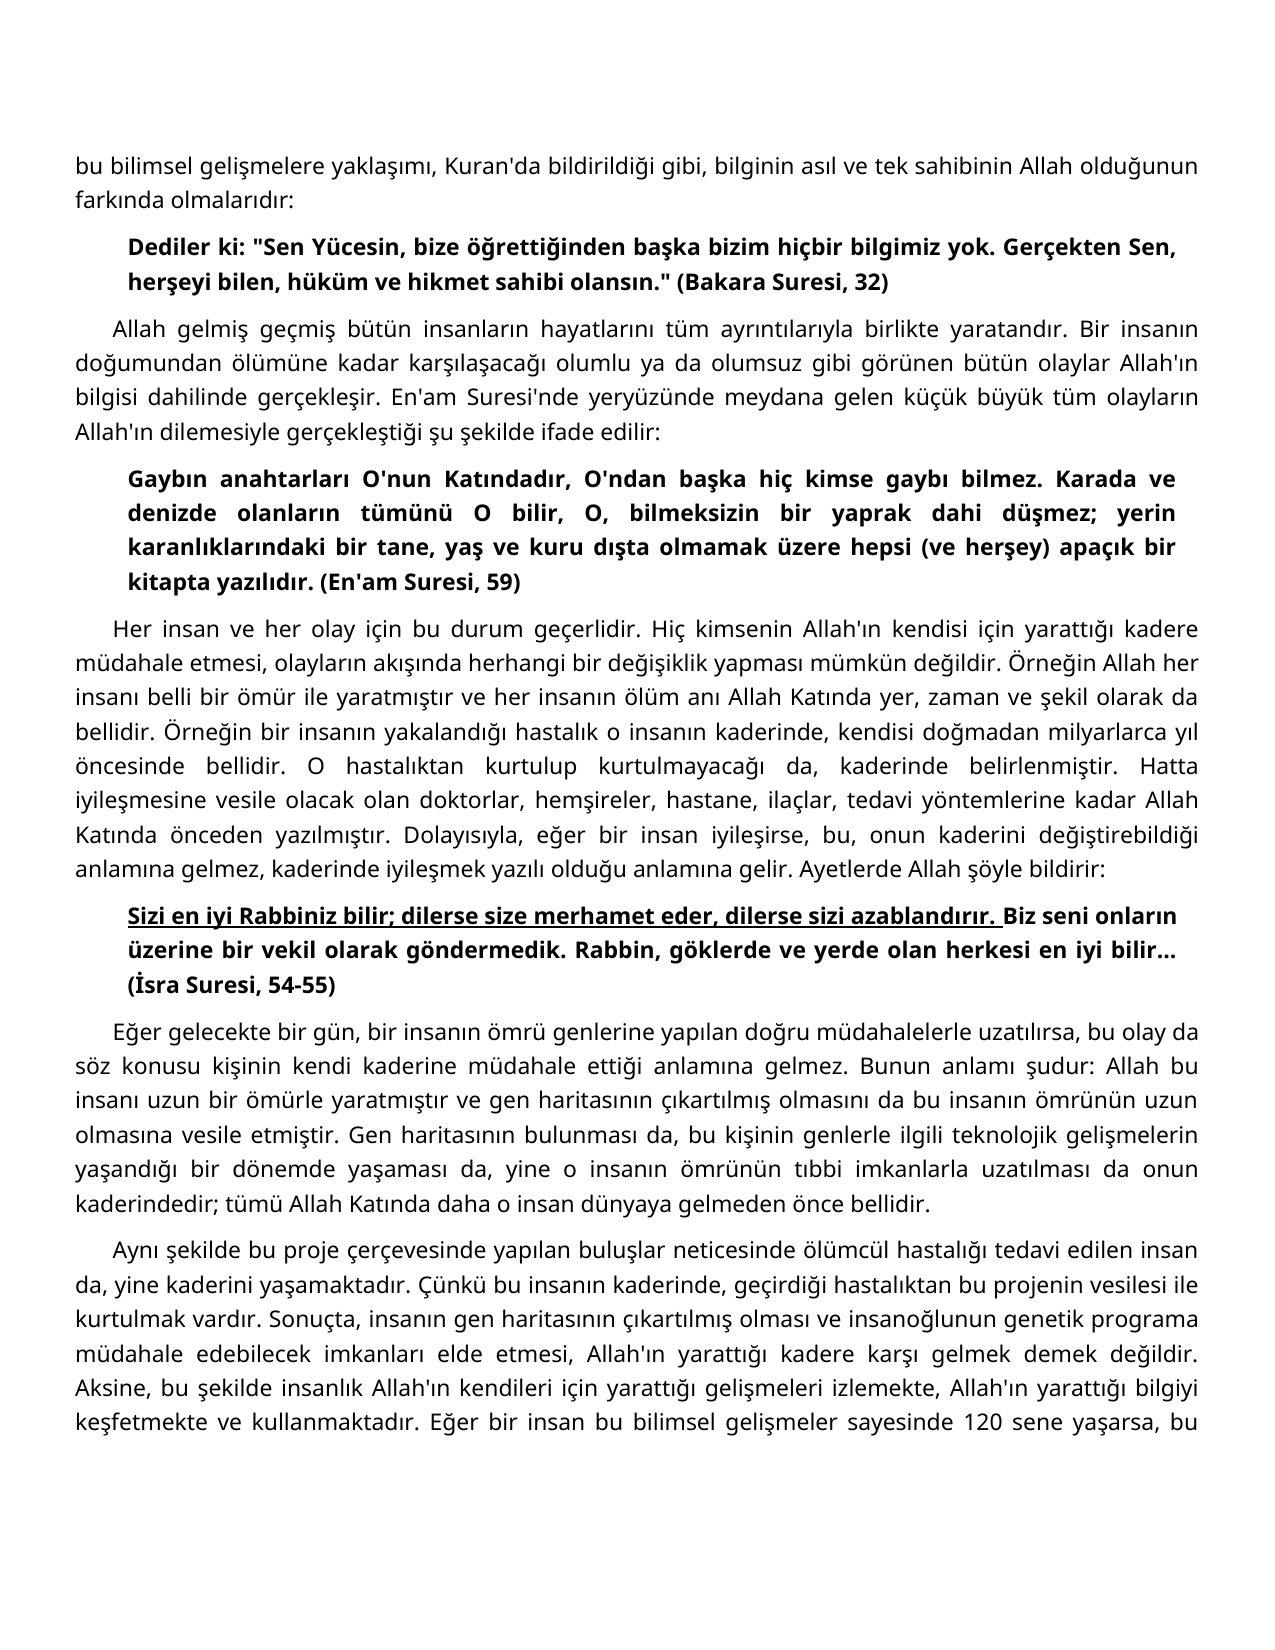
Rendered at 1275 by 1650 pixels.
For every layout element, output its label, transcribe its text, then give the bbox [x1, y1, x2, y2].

text Gaybın anahtarları O'nun Katındadır, O'ndan başka hiç kimse gaybı bilmez. Karada ve denizde olanların tümünü O bilir, O, bilmeksizin bir yaprak dahi düşmez; yerin karanlıklarındaki bir tane, yaş ve kuru dışta olmamak üzere hepsi (ve herşey) apaçık bir kitapta yazılıdır. (En'am Suresi, 59) [127, 462, 1177, 597]
text Eğer gelecekte bir gün, bir insanın ömrü genlerine yapılan doğru müdahalelerle uzatılırsa, bu olay da söz konusu kişinin kendi kaderine müdahale ettiği anlamına gelmez. Bunun anlamı şudur: Allah bu insanı uzun bir ömürle yaratmıştır ve gen haritasının çıkartılmış olmasını da bu insanın ömrünün uzun olmasına vesile etmiştir. Gen haritasının bulunması da, bu kişinin genlerle ilgili teknolojik gelişmelerin yaşandığı bir dönemde yaşaması da, yine o insanın ömrünün tıbbi imkanlarla uzatılması da onun kaderindedir; tümü Allah Katında daha o insan dünyaya gelmeden önce bellidir. [75, 1016, 1200, 1219]
text Aynı şekilde bu proje çerçevesinde yapılan buluşlar neticesinde ölümcül hastalığı tedavi edilen insan da, yine kaderini yaşamaktadır. Çünkü bu insanın kaderinde, geçirdiği hastalıktan bu projenin vesilesi ile kurtulmak vardır. Sonuçta, insanın gen haritasının çıkartılmış olması ve insanoğlunun genetik programa müdahale edebilecek imkanları elde etmesi, Allah'ın yarattığı kadere karşı gelmek demek değildir. Aksine, bu şekilde insanlık Allah'ın kendileri için yarattığı gelişmeleri izlemekte, Allah'ın yarattığı bilgiyi keşfetmekte ve kullanmaktadır. Eğer bir insan bu bilimsel gelişmeler sayesinde 120 sene yaşarsa, bu [75, 1234, 1200, 1437]
text Sizi en iyi Rabbiniz bilir; dilerse size merhamet eder, dilerse sizi azablandırır. Biz seni onların üzerine bir vekil olarak göndermedik. Rabbin, göklerde ve yerde olan herkesi en iyi bilir... (İsra Suresi, 54-55) [127, 900, 1177, 1000]
text Her insan ve her olay için bu durum geçerlidir. Hiç kimsenin Allah'ın kendisi için yarattığı kadere müdahale etmesi, olayların akışında herhangi bir değişiklik yapması mümkün değildir. Örneğin Allah her insanı belli bir ömür ile yaratmıştır ve her insanın ölüm anı Allah Katında yer, zaman ve şekil olarak da bellidir. Örneğin bir insanın yakalandığı hastalık o insanın kaderinde, kendisi doğmadan milyarlarca yıl öncesinde bellidir. O hastalıktan kurtulup kurtulmayacağı da, kaderinde belirlenmiştir. Hatta iyileşmesine vesile olacak olan doktorlar, hemşireler, hastane, ilaçlar, tedavi yöntemlerine kadar Allah Katında önceden yazılmıştır. Dolayısıyla, eğer bir insan iyileşirse, bu, onun kaderini değiştirebildiği anlamına gelmez, kaderinde iyileşmek yazılı olduğu anlamına gelir. Ayetlerde Allah şöyle bildirir: [75, 612, 1200, 884]
text bu bilimsel gelişmelere yaklaşımı, Kuran'da bildirildiği gibi, bilginin asıl ve tek sahibinin Allah olduğunun farkında olmalarıdır: [75, 150, 1200, 216]
text Dediler ki: "Sen Yücesin, bize öğrettiğinden başka bizim hiçbir bilgimiz yok. Gerçekten Sen, herşeyi bilen, hüküm ve hikmet sahibi olansın." (Bakara Suresi, 32) [127, 231, 1177, 297]
text Allah gelmiş geçmiş bütün insanların hayatlarını tüm ayrıntılarıyla birlikte yaratandır. Bir insanın doğumundan ölümüne kadar karşılaşacağı olumlu ya da olumsuz gibi görünen bütün olaylar Allah'ın bilgisi dahilinde gerçekleşir. En'am Suresi'nde yeryüzünde meydana gelen küçük büyük tüm olayların Allah'ın dilemesiyle gerçekleştiği şu şekilde ifade edilir: [75, 312, 1200, 447]
